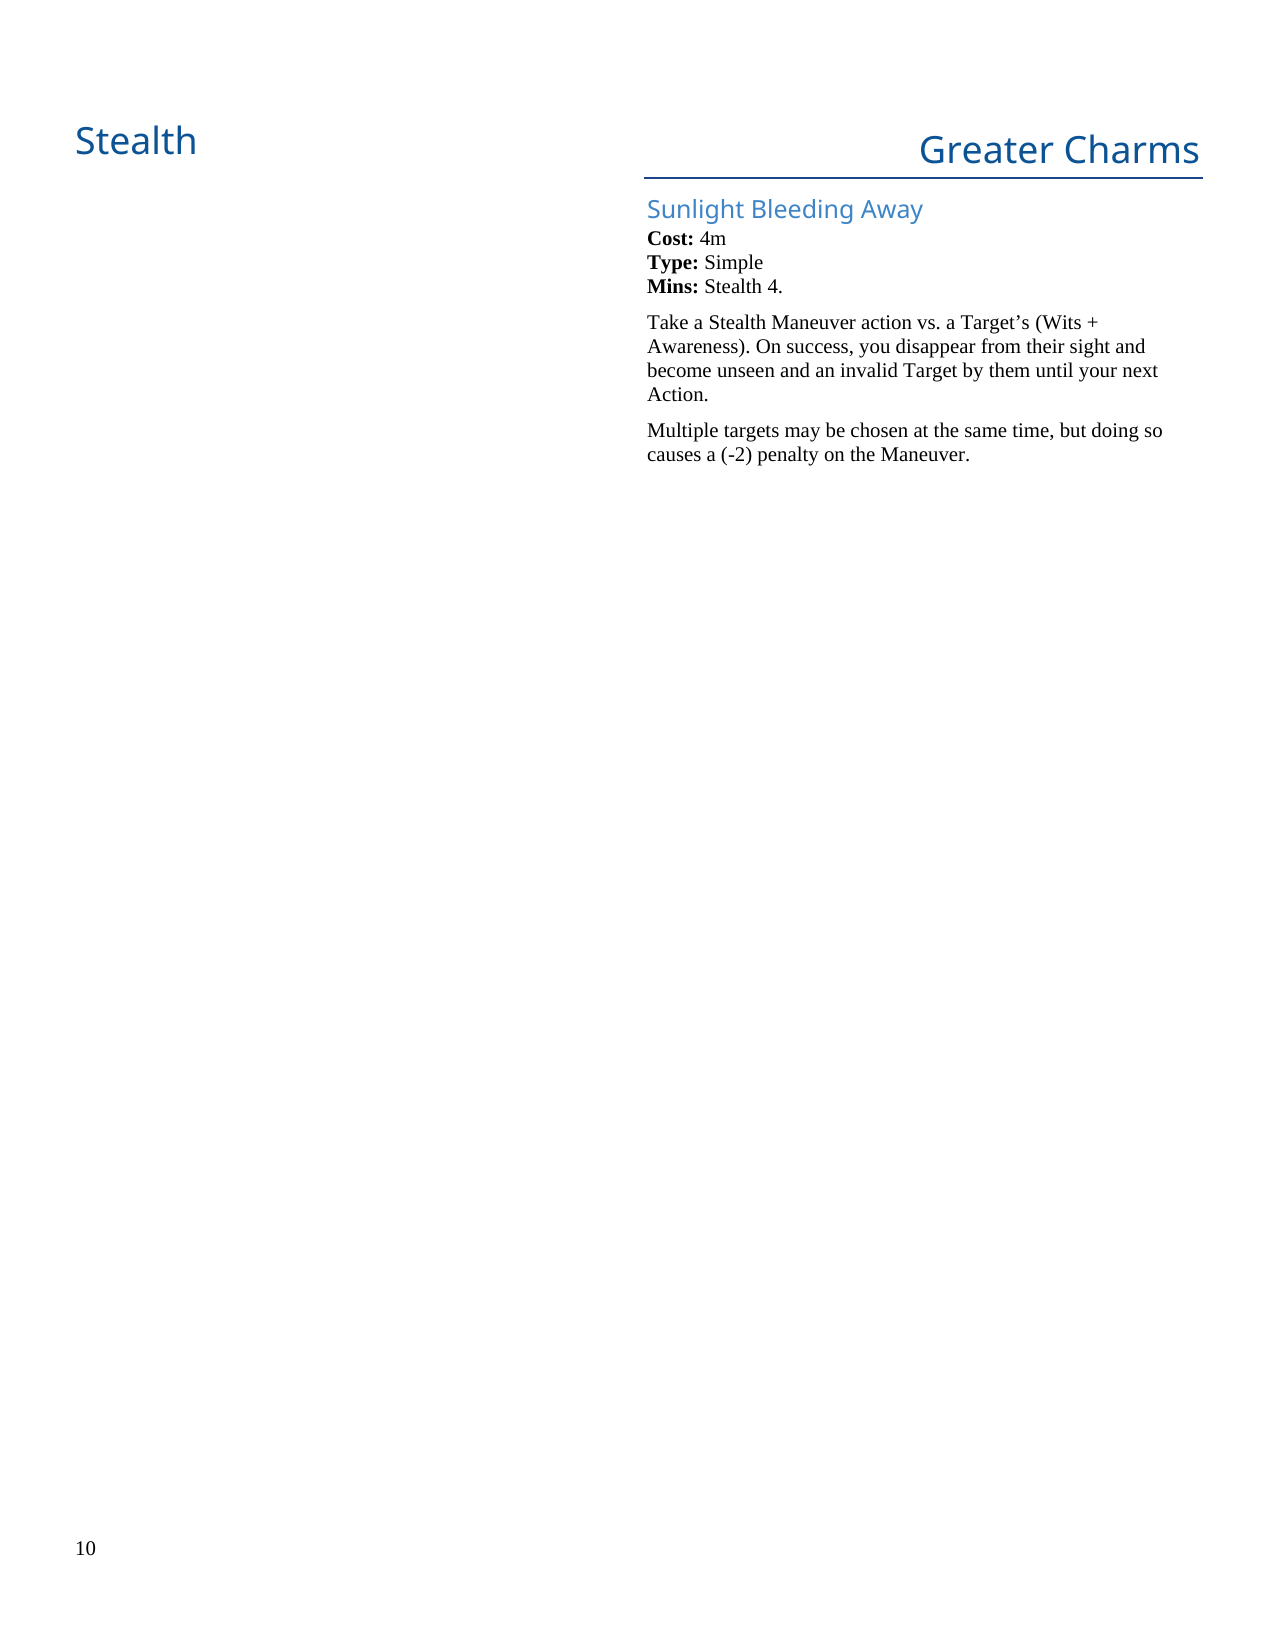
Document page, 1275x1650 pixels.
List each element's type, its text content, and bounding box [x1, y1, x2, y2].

subtitle Greater Charms [644, 120, 1203, 177]
subtitle Sunlight Bleeding Away [647, 191, 1200, 226]
text Cost: 4m Type: Simple Mins: Stealth 4. [647, 226, 1200, 298]
text Multiple targets may be chosen at the same time, but doing so causes a (-2) penalty on the Maneuver. [647, 418, 1200, 466]
text Take a Stealth Maneuver action vs. a Target’s (Wits + Awareness). On success, you disappear from their sight and become unseen and an invalid Target by them until your next Action. [647, 310, 1200, 406]
subtitle Stealth [75, 114, 628, 165]
